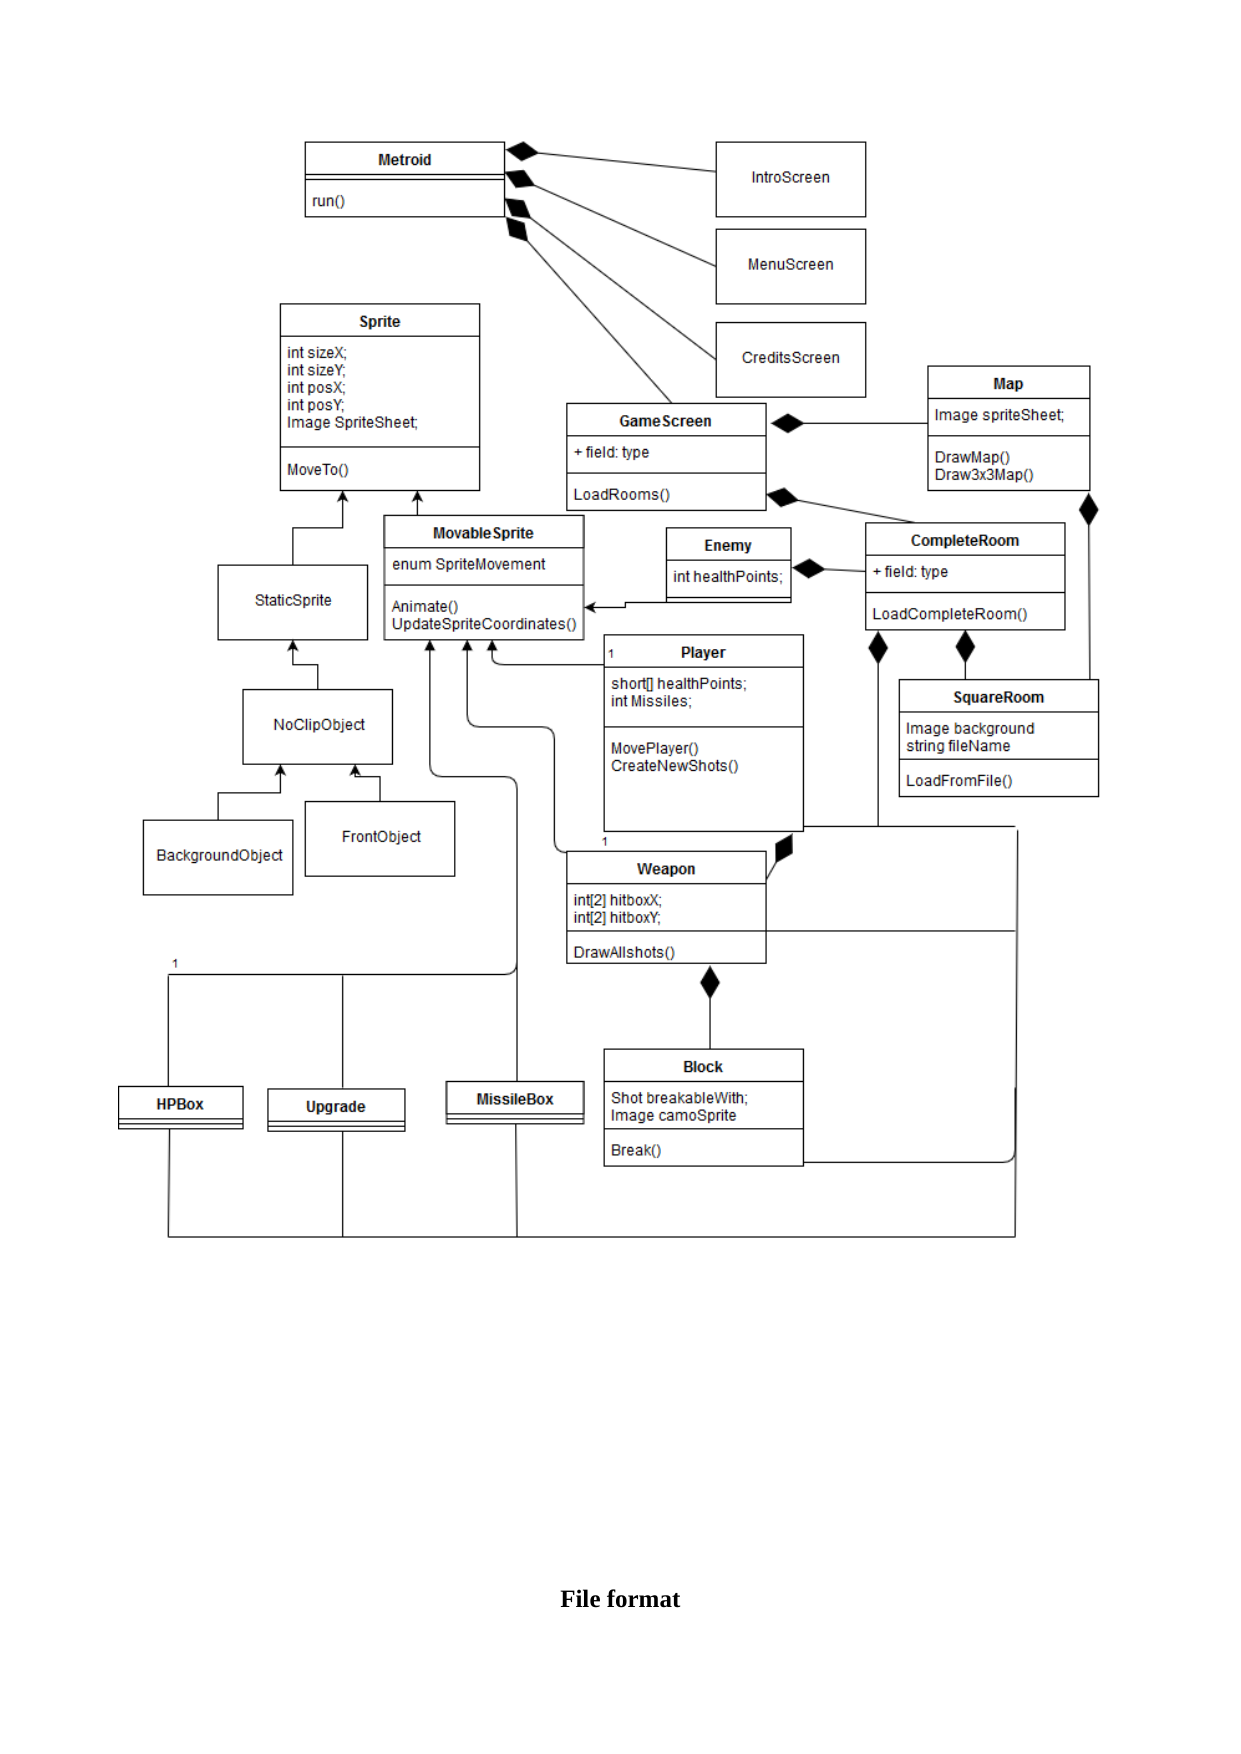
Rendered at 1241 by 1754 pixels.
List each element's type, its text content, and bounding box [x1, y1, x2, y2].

text File format [118, 1584, 1122, 1613]
picture [118, 118, 1123, 1239]
